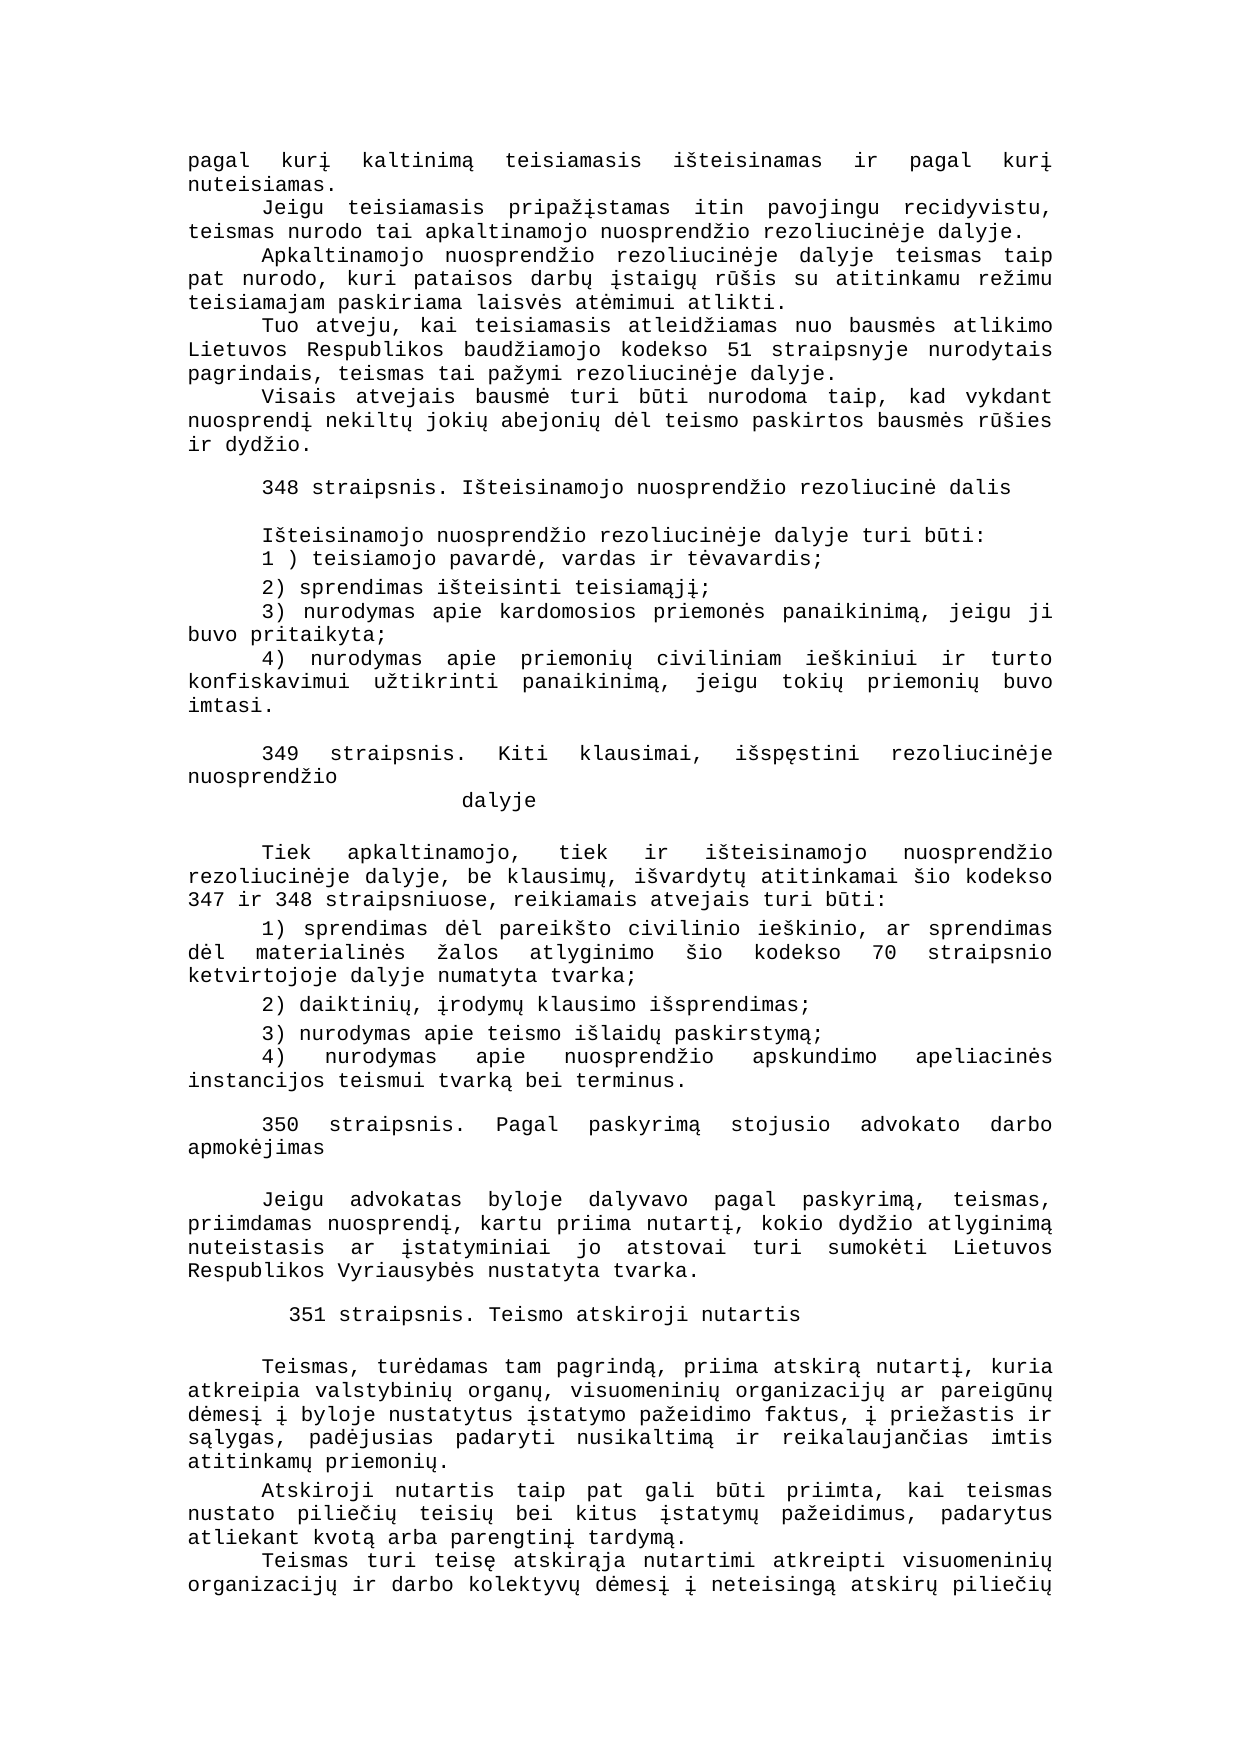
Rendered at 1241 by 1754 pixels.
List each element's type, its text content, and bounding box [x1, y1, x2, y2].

text 2) daiktinių, įrodymų klausimo išsprendimas; [187, 994, 1053, 1018]
text 350 straipsnis. Pagal paskyrimą stojusio advokato darbo apmokėjimas [187, 1113, 1053, 1161]
text dalyje [187, 790, 1053, 813]
text Teismas turi teisę atskirąja nutartimi atkreipti visuomeninių organizacijų ir darbo kolektyvų dėmesį į neteisingą atskirų piliečių [187, 1551, 1053, 1598]
text Atskiroji nutartis taip pat gali būti priimta, kai teismas nustato piliečių teisių bei kitus įstatymų pažeidimus, padarytus atliekant kvotą arba parengtinį tardymą. [187, 1479, 1053, 1551]
text Tuo atveju, kai teisiamasis atleidžiamas nuo bausmės atlikimo Lietuvos Respublikos baudžiamojo kodekso 51 straipsnyje nurodytais pagrindais, teismas tai pažymi rezoliucinėje dalyje. [187, 316, 1053, 386]
text 3) nurodymas apie kardomosios priemonės panaikinimą, jeigu ji buvo pritaikyta; [187, 601, 1053, 648]
text pagal kurį kaltinimą teisiamasis išteisinamas ir pagal kurį nuteisiamas. [187, 150, 1053, 197]
text 3) nurodymas apie teismo išlaidų paskirstymą; [187, 1023, 1053, 1046]
text Visais atvejais bausmė turi būti nurodoma taip, kad vykdant nuosprendį nekiltų jokių abejonių dėl teismo paskirtos bausmės rūšies ir dydžio. [187, 386, 1053, 457]
text 351 straipsnis. Teismo atskiroji nutartis [214, 1304, 1053, 1328]
text 4) nurodymas apie nuosprendžio apskundimo apeliacinės instancijos teismui tvarką bei terminus. [187, 1046, 1053, 1093]
text 2) sprendimas išteisinti teisiamąjį; [187, 577, 1053, 601]
text 348 straipsnis. Išteisinamojo nuosprendžio rezoliucinė dalis [187, 477, 1053, 501]
text Išteisinamojo nuosprendžio rezoliucinėje dalyje turi būti: [187, 525, 1053, 548]
text 4) nurodymas apie priemonių civiliniam ieškiniui ir turto konfiskavimui užtikrinti panaikinimą, jeigu tokių priemonių buvo imtasi. [187, 648, 1053, 719]
text Jeigu teisiamasis pripažįstamas itin pavojingu recidyvistu, teismas nurodo tai apkaltinamojo nuosprendžio rezoliucinėje dalyje. [187, 197, 1053, 244]
text 1) sprendimas dėl pareikšto civilinio ieškinio, ar sprendimas dėl materialinės žalos atlyginimo šio kodekso 70 straipsnio ketvirtojoje dalyje numatyta tvarka; [187, 918, 1053, 989]
text Tiek apkaltinamojo, tiek ir išteisinamojo nuosprendžio rezoliucinėje dalyje, be klausimų, išvardytų atitinkamai šio kodekso 347 ir 348 straipsniuose, reikiamais atvejais turi būti: [187, 842, 1053, 913]
text Teismas, turėdamas tam pagrindą, priima atskirą nutartį, kuria atkreipia valstybinių organų, visuomeninių organizacijų ar pareigūnų dėmesį į byloje nustatytus įstatymo pažeidimo faktus, į priežastis ir sąlygas, padėjusias padaryti nusikaltimą ir reikalaujančias imtis atitinkamų priemonių. [187, 1356, 1053, 1474]
text 349 straipsnis. Kiti klausimai, išspęstini rezoliucinėje nuosprendžio [187, 742, 1053, 790]
text 1 ) teisiamojo pavardė, vardas ir tėvavardis; [187, 548, 1053, 572]
text Jeigu advokatas byloje dalyvavo pagal paskyrimą, teismas, priimdamas nuosprendį, kartu priima nutartį, kokio dydžio atlyginimą nuteistasis ar įstatyminiai jo atstovai turi sumokėti Lietuvos Respublikos Vyriausybės nustatyta tvarka. [187, 1189, 1053, 1284]
text Apkaltinamojo nuosprendžio rezoliucinėje dalyje teismas taip pat nurodo, kuri pataisos darbų įstaigų rūšis su atitinkamu režimu teisiamajam paskiriama laisvės atėmimui atlikti. [187, 244, 1053, 316]
